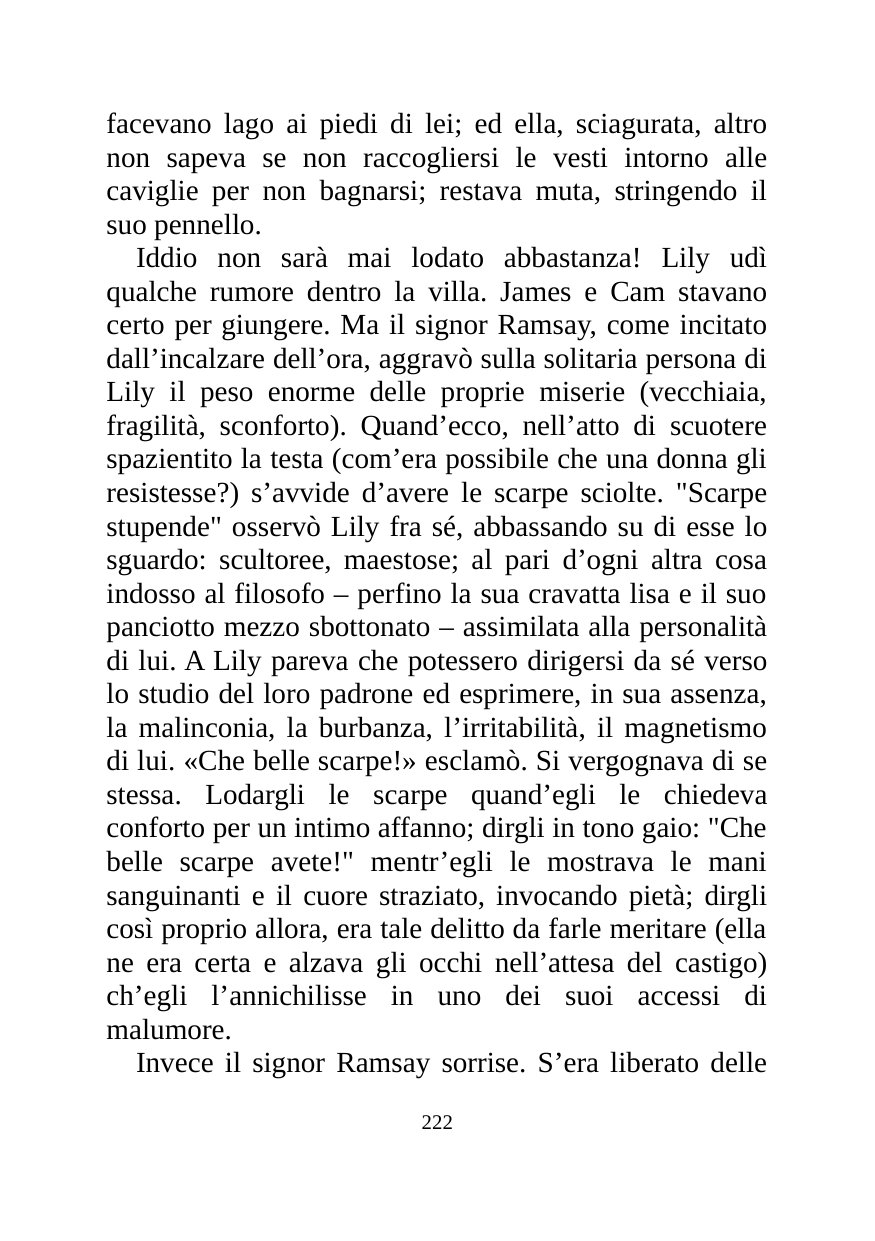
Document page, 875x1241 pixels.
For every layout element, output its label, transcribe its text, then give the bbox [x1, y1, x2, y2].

text Invece il signor Ramsay sorrise. S’era liberato delle [106, 1045, 768, 1079]
text Iddio non sarà mai lodato abbastanza! Lily udì qualche rumore dentro la villa. James e Cam stavano certo per giungere. Ma il signor Ramsay, come incitato dall’incalzare dell’ora, aggravò sulla solitaria persona di Lily il peso enorme delle proprie miserie (vecchiaia, fragilità, sconforto). Quand’ecco, nell’atto di scuotere spazientito la testa (com’era possibile che una donna gli resistesse?) s’avvide d’avere le scarpe sciolte. "Scarpe stupende" osservò Lily fra sé, abbassando su di esse lo sguardo: scultoree, maestose; al pari d’ogni altra cosa indosso al filosofo – perfino la sua cravatta lisa e il suo panciotto mezzo sbottonato – assimilata alla personalità di lui. A Lily pareva che potessero dirigersi da sé verso lo studio del loro padrone ed esprimere, in sua assenza, la malinconia, la burbanza, l’irritabilità, il magnetismo di lui. «Che belle scarpe!» esclamò. Si vergognava di se stessa. Lodargli le scarpe quand’egli le chiedeva conforto per un intimo affanno; dirgli in tono gaio: "Che belle scarpe avete!" mentr’egli le mostrava le mani sanguinanti e il cuore straziato, invocando pietà; dirgli così proprio allora, era tale delitto da farle meritare (ella ne era certa e alzava gli occhi nell’attesa del castigo) ch’egli l’annichilisse in uno dei suoi accessi di malumore. [106, 240, 768, 1045]
text facevano lago ai piedi di lei; ed ella, sciagurata, altro non sapeva se non raccogliersi le vesti intorno alle caviglie per non bagnarsi; restava muta, stringendo il suo pennello. [106, 106, 768, 240]
